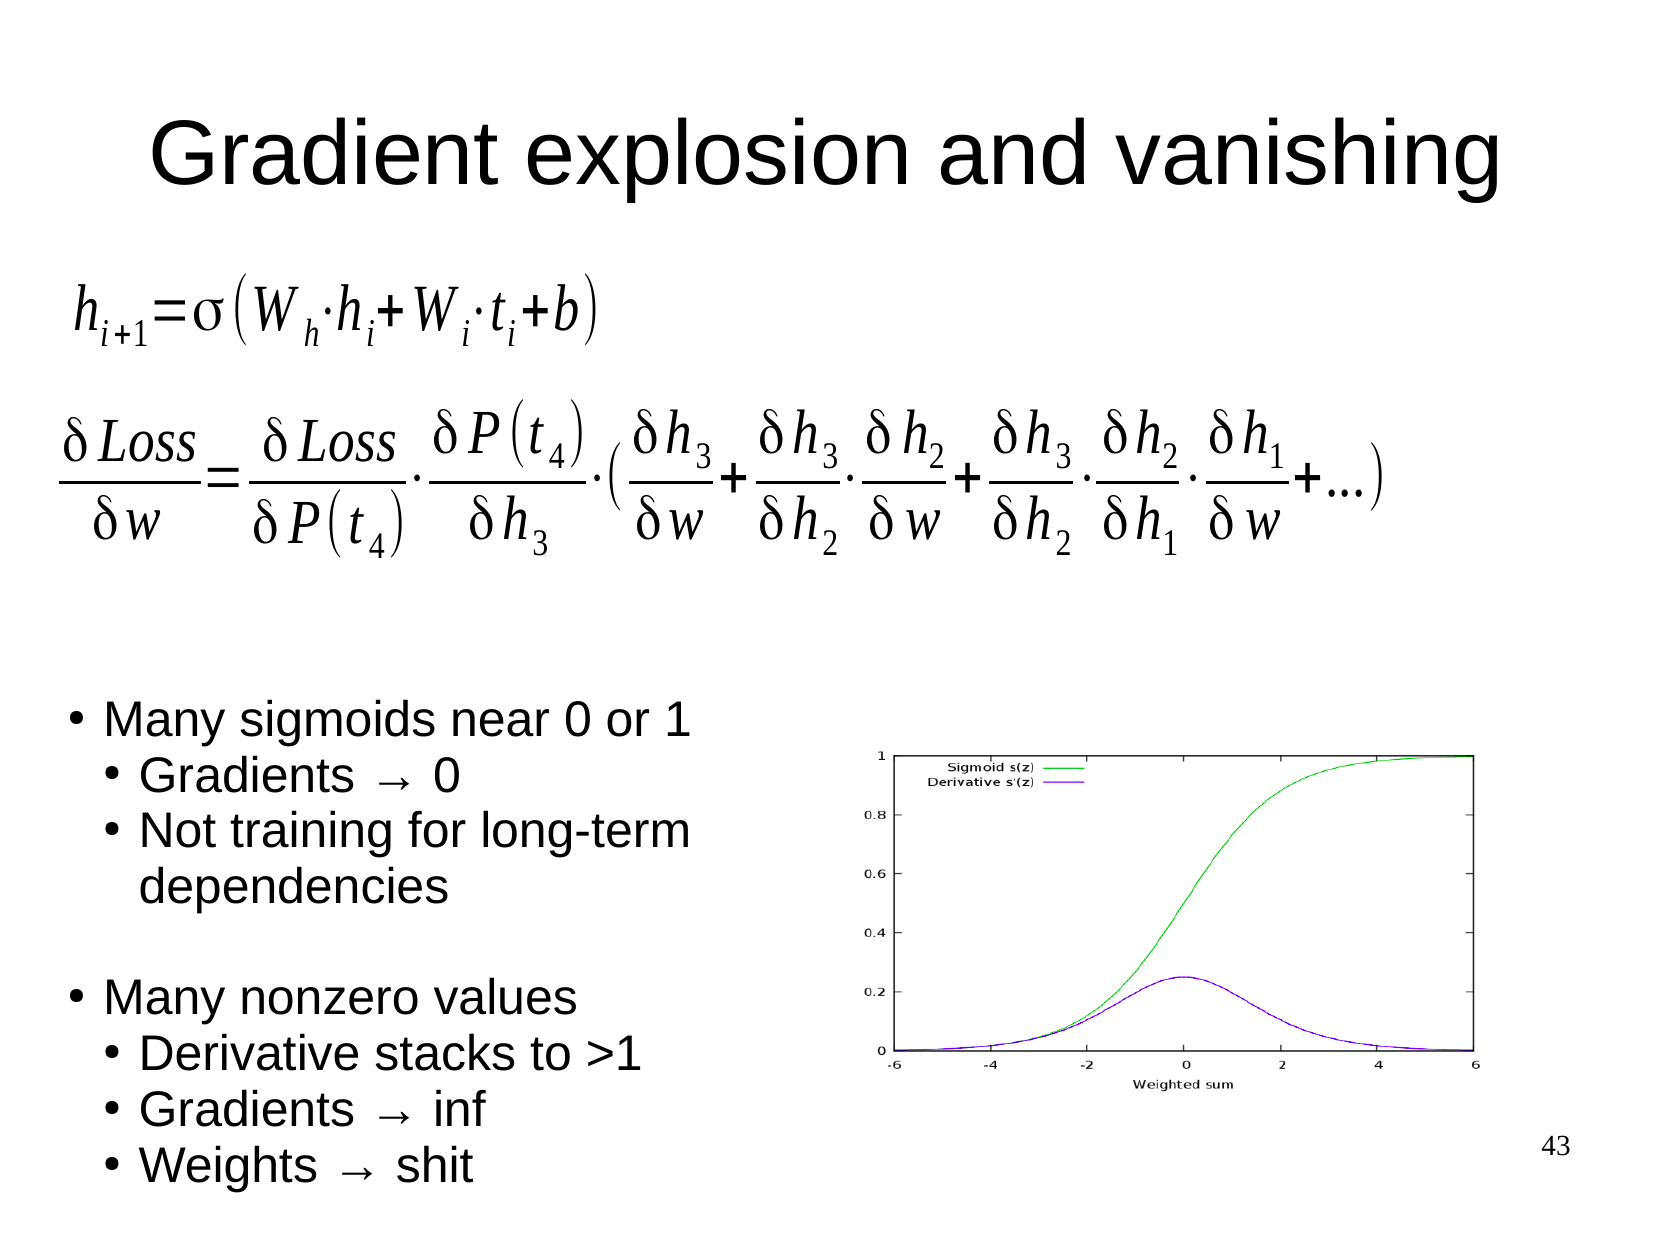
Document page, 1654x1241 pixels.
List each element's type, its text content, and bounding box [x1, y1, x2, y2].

title Gradient explosion and vanishing [82, 49, 1571, 257]
chart [60, 268, 615, 354]
picture [835, 742, 1498, 1092]
chart [42, 394, 1401, 566]
text_box Many sigmoids near 0 or 1 Gradients → 0 Not training for long-term dependencies Many nonzero values Derivative stacks to >1 Gradients → inf Weights → shit [52, 683, 760, 1241]
